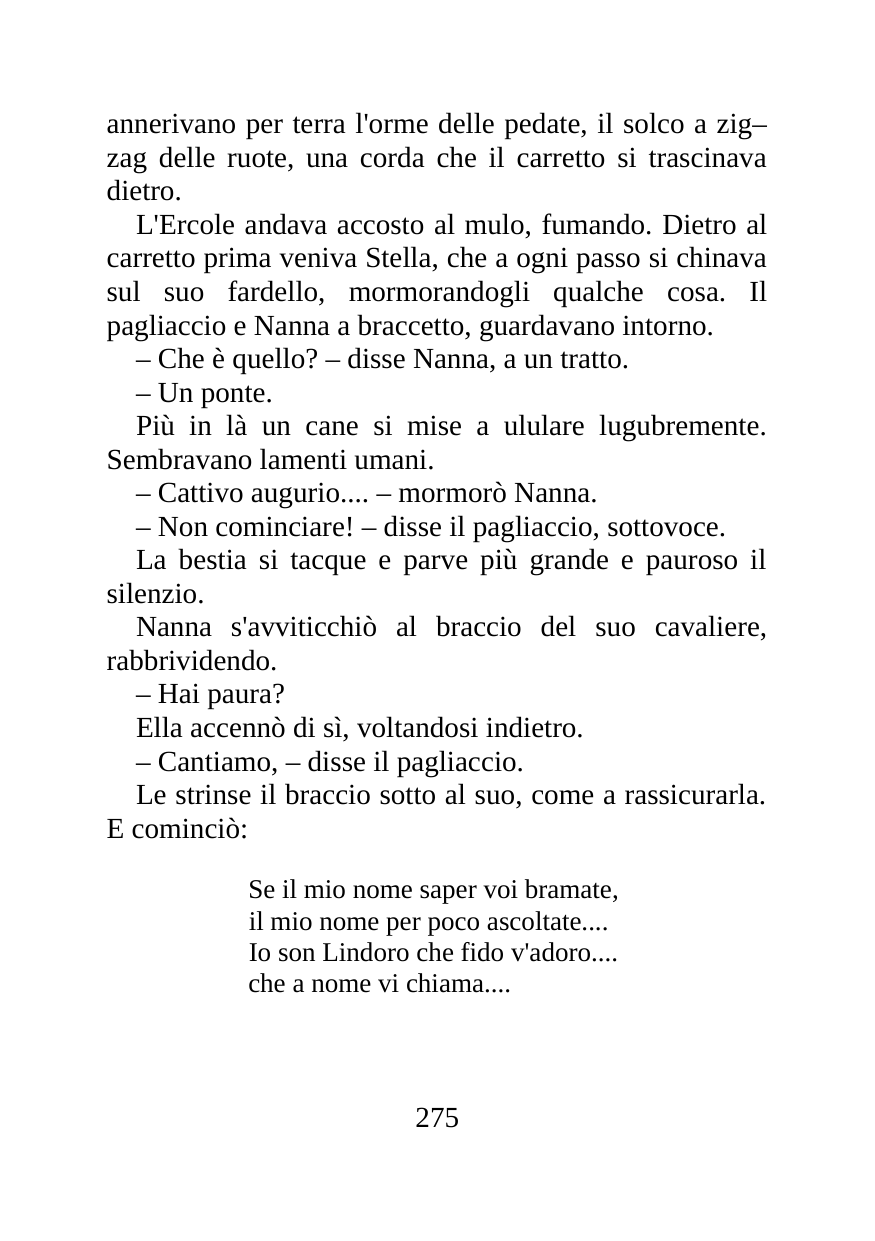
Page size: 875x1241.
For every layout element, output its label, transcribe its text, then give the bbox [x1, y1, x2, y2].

text ‒ Cattivo augurio.... ‒ mormorò Nanna. [106, 475, 768, 509]
text Ella accennò di sì, voltandosi indietro. [106, 710, 768, 744]
text che a nome vi chiama.... [218, 967, 768, 998]
text il mio nome per poco ascoltate.... [219, 904, 768, 936]
text ‒ Che è quello? ‒ disse Nanna, a un tratto. [106, 341, 768, 375]
text Più in là un cane si mise a ululare lugubremente. Sembravano lamenti umani. [106, 408, 768, 475]
text La bestia si tacque e parve più grande e pauroso il silenzio. [106, 542, 768, 609]
text ‒ Non cominciare! ‒ disse il pagliaccio, sottovoce. [106, 509, 768, 542]
text Se il mio nome saper voi bramate, [218, 873, 768, 904]
text ‒ Hai paura? [106, 677, 768, 710]
text L'Ercole andava accosto al mulo, fumando. Dietro al carretto prima veniva Stella, che a ogni passo si chinava sul suo fardello, mormorandogli qualche cosa. Il pagliaccio e Nanna a braccetto, guardavano intorno. [106, 207, 768, 341]
text Nanna s'avviticchiò al braccio del suo cavaliere, rabbrividendo. [106, 609, 768, 677]
text annerivano per terra l'orme delle pedate, il solco a zig‒zag delle ruote, una corda che il carretto si trascinava dietro. [106, 106, 768, 207]
text ‒ Un ponte. [106, 375, 768, 408]
text Le strinse il braccio sotto al suo, come a rassicurarla. E cominciò: [106, 777, 768, 844]
text ‒ Cantiamo, ‒ disse il pagliaccio. [106, 744, 768, 777]
text Io son Lindoro che fido v'adoro.... [219, 936, 768, 967]
